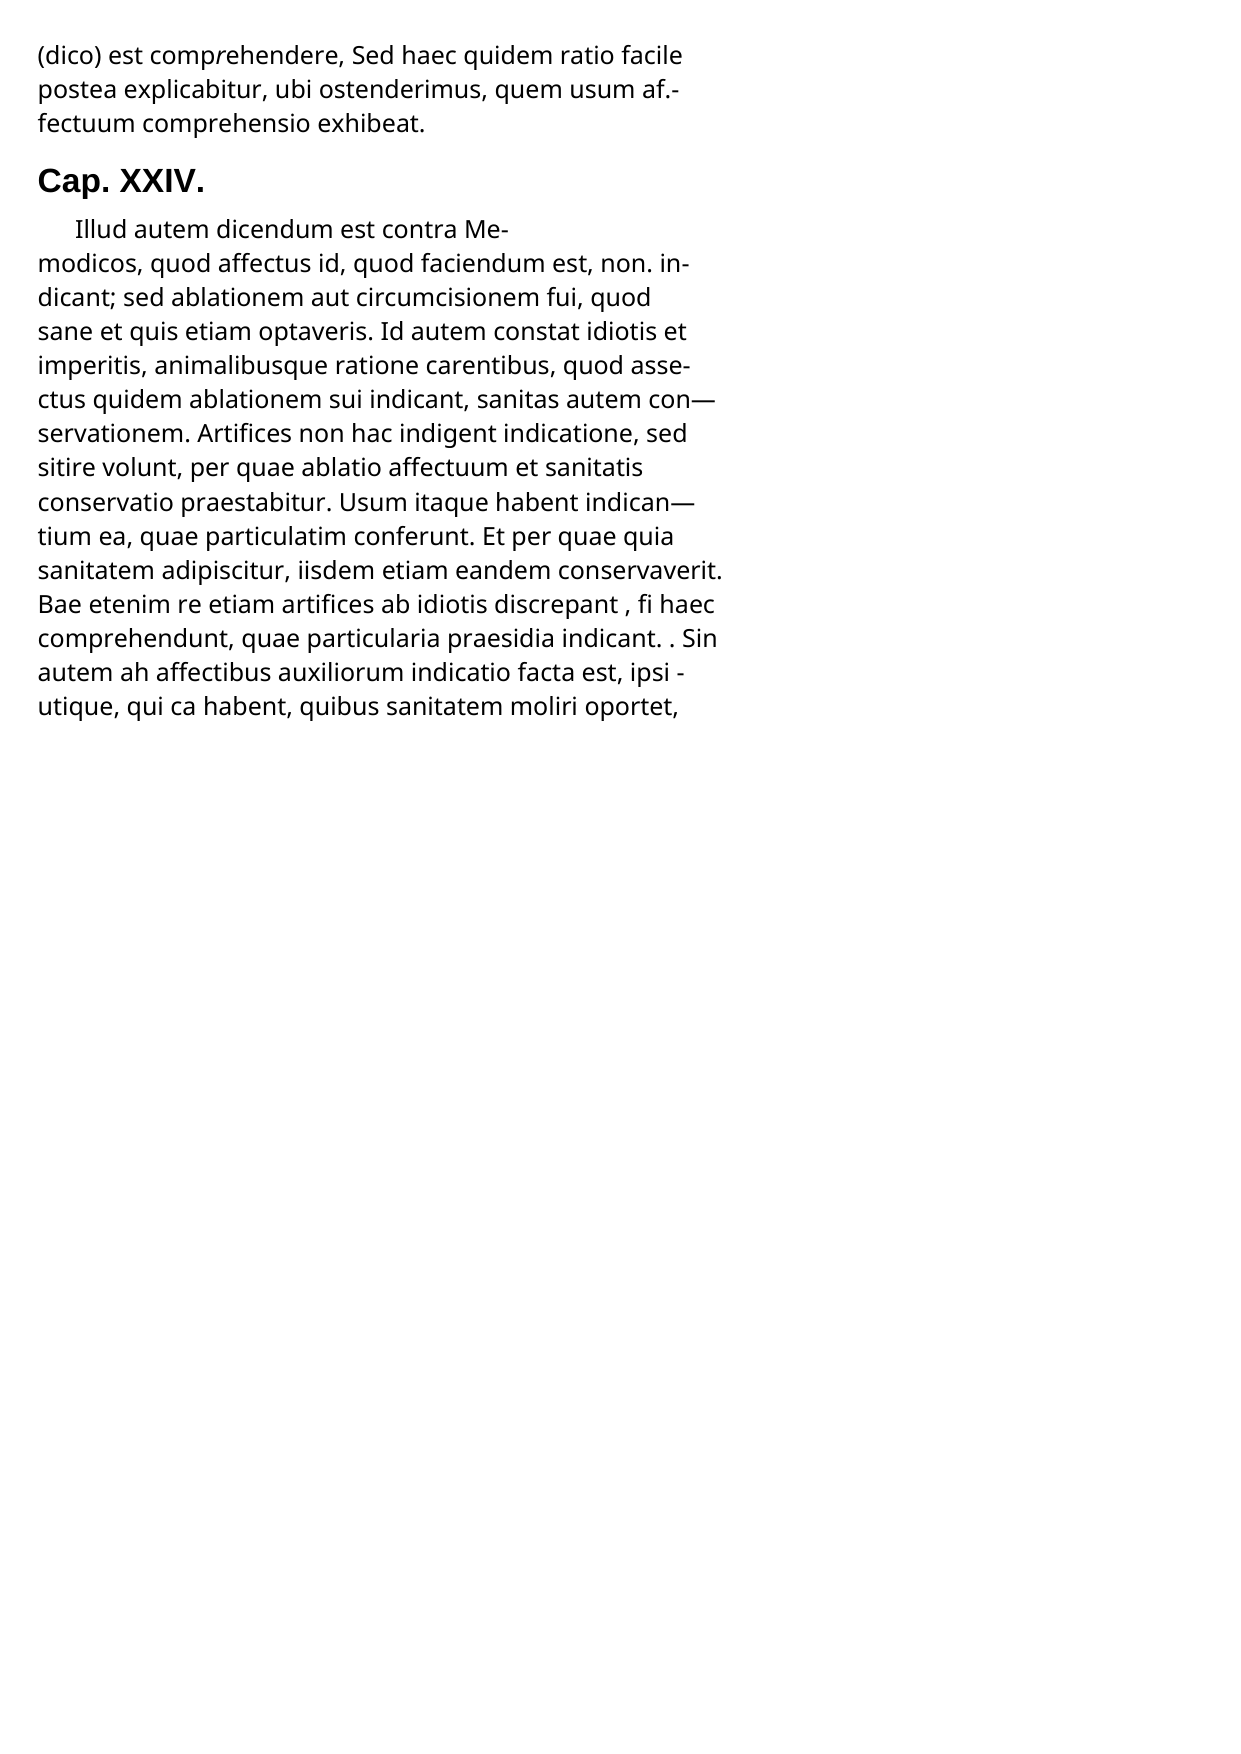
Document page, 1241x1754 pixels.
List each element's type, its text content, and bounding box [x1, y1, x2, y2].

subtitle Cap. XXIV. [37, 161, 1203, 199]
text Illud autem dicendum est contra Me- modicos, quod affectus id, quod faciendum est, non. in- dicant; sed ablationem aut circumcisionem fui, quod sane et quis etiam optaveris. Id autem constat idiotis et imperitis, animalibusque ratione carentibus, quod asse- ctus quidem ablationem sui indicant, sanitas autem con— servationem. Artifices non hac indigent indicatione, sed sitire volunt, per quae ablatio affectuum et sanitatis conservatio praestabitur. Usum itaque habent indican— tium ea, quae particulatim conferunt. Et per quae quia sanitatem adipiscitur, iisdem etiam eandem conservaverit. Bae etenim re etiam artifices ab idiotis discrepant , fi haec comprehendunt, quae particularia praesidia indicant. . Sin autem ah affectibus auxiliorum indicatio facta est, ipsi - utique, qui ca habent, quibus sanitatem moliri oportet, [37, 212, 1203, 723]
text (dico) est comprehendere, Sed haec quidem ratio facile postea explicabitur, ubi ostenderimus, quem usum af.- fectuum comprehensio exhibeat. [37, 37, 1203, 140]
